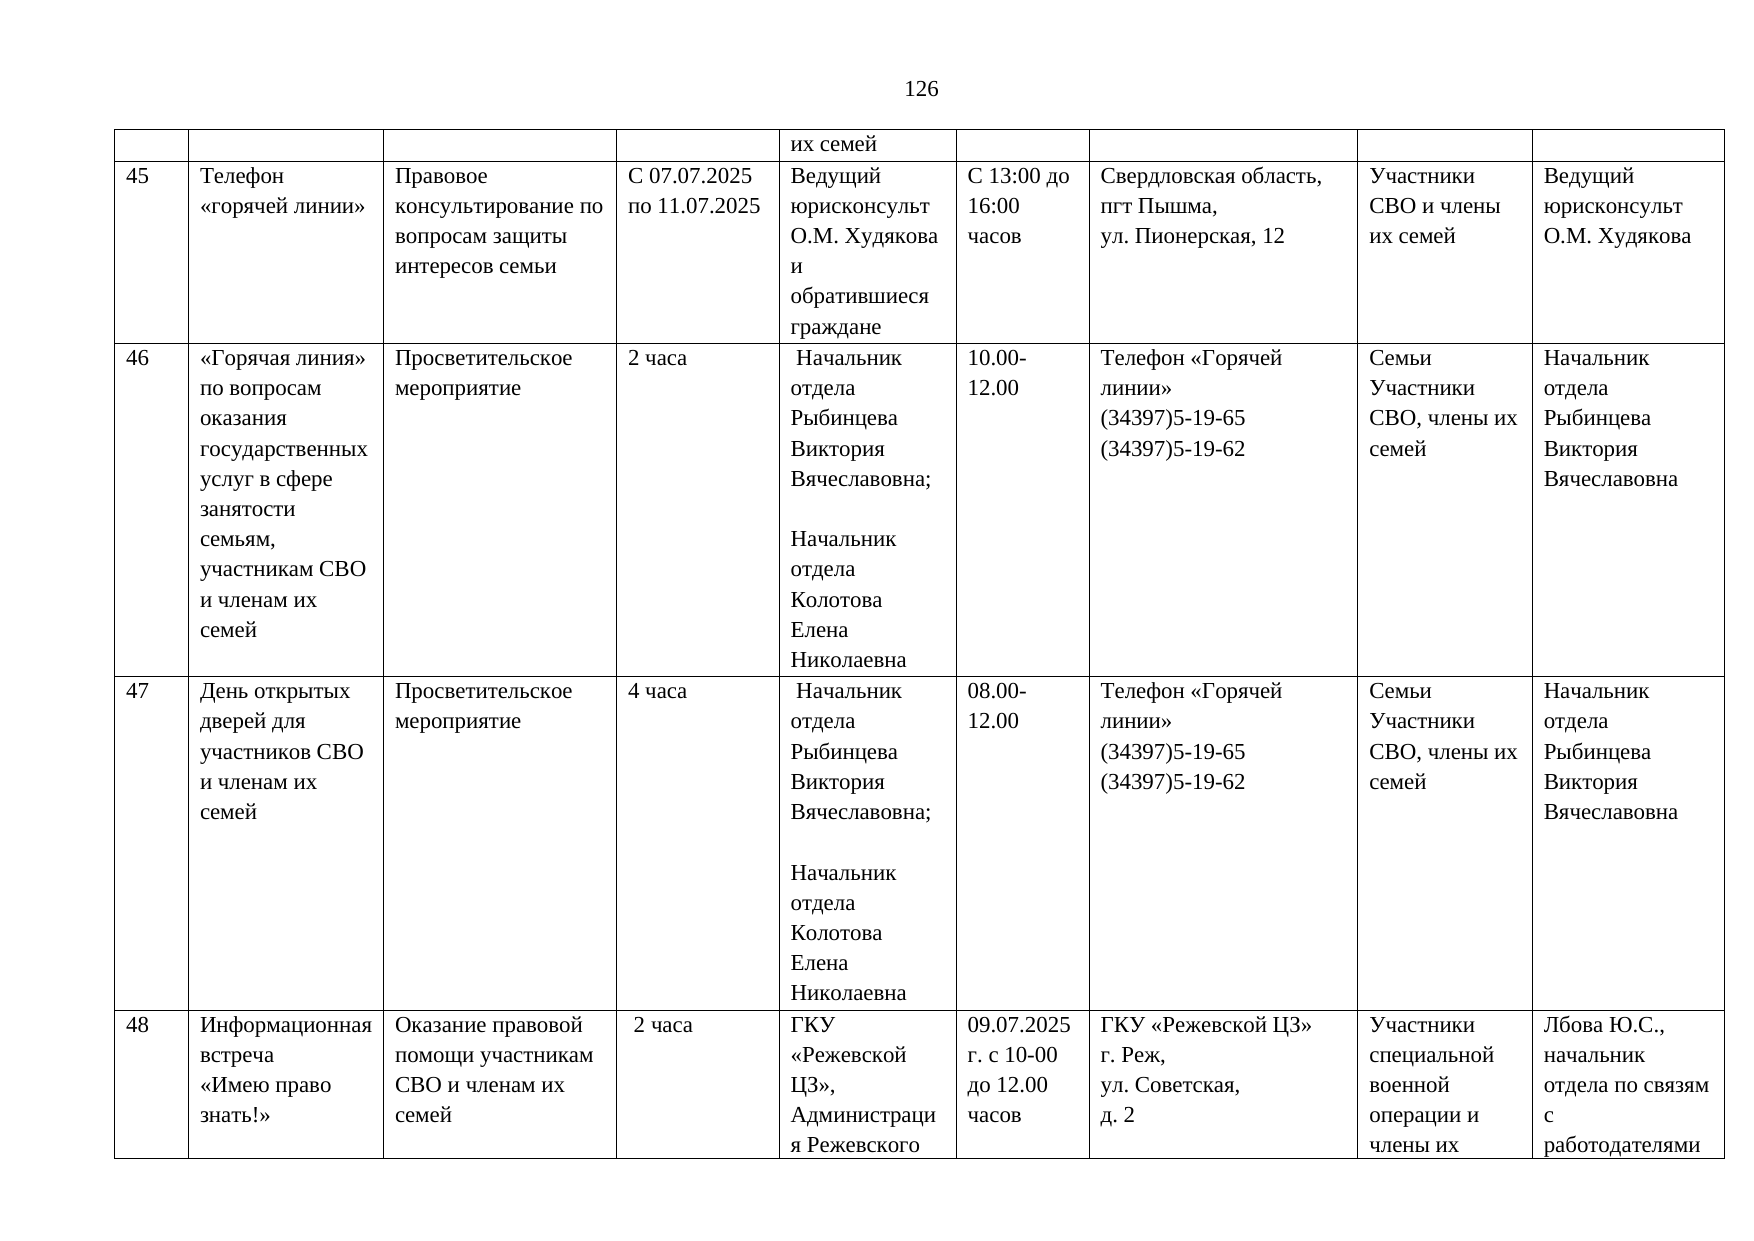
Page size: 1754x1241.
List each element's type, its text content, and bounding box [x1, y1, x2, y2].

table_cell [115, 130, 188, 161]
table_cell Участники СВО и члены их семей [1358, 162, 1532, 343]
table_cell Просветительское мероприятие [384, 677, 616, 1009]
table_cell 10.00-12.00 [957, 344, 1089, 676]
table_cell [384, 130, 616, 161]
table_cell Ведущий юрисконсульт О.М. Худякова [1533, 162, 1724, 343]
table_cell С 07.07.2025 по 11.07.2025 [617, 162, 779, 343]
table_cell Телефон «горячей линии» [189, 162, 383, 343]
table_cell 4 часа [617, 677, 779, 1009]
table_cell 2 часа [617, 344, 779, 676]
table_cell [957, 130, 1089, 161]
table_cell Начальник отдела Рыбинцева Виктория Вячеславовна; Начальник отдела Колотова Елена Николаевна [780, 344, 956, 676]
table_cell их семей [780, 130, 956, 161]
table_cell Информационная встреча «Имею право знать!» [189, 1011, 383, 1158]
table_cell Оказание правовой помощи участникам СВО и членам их семей [384, 1011, 616, 1158]
table_cell Начальник отдела Рыбинцева Виктория Вячеславовна; Начальник отдела Колотова Елена Николаевна [780, 677, 956, 1009]
table_cell [189, 130, 383, 161]
table_cell 08.00-12.00 [957, 677, 1089, 1009]
table_cell [617, 130, 779, 161]
table_cell Правовое консультирование по вопросам защиты интересов семьи [384, 162, 616, 343]
table_cell [1358, 130, 1532, 161]
table_cell 48 [115, 1011, 188, 1158]
table_cell Начальник отдела Рыбинцева Виктория Вячеславовна [1533, 344, 1724, 676]
table_cell День открытых дверей для участников СВО и членам их семей [189, 677, 383, 1009]
table_cell 09.07.2025 г. с 10-00 до 12.00 часов [957, 1011, 1089, 1158]
table_cell Участники специальной военной операции и члены их [1358, 1011, 1532, 1158]
table_cell Ведущий юрисконсульт О.М. Худякова и обратившиеся граждане [780, 162, 956, 343]
table_cell Семьи Участники СВО, члены их семей [1358, 344, 1532, 676]
table_cell С 13:00 до 16:00 часов [957, 162, 1089, 343]
table_cell Свердловская область, пгт Пышма, ул. Пионерская, 12 [1090, 162, 1357, 343]
table_cell Начальник отдела Рыбинцева Виктория Вячеславовна [1533, 677, 1724, 1009]
table_cell Телефон «Горячей линии» (34397)5-19-65 (34397)5-19-62 [1090, 677, 1357, 1009]
table_cell Телефон «Горячей линии» (34397)5-19-65 (34397)5-19-62 [1090, 344, 1357, 676]
table_cell 45 [115, 162, 188, 343]
table_cell «Горячая линия» по вопросам оказания государственных услуг в сфере занятости семьям, участникам СВО и членам их семей [189, 344, 383, 676]
table_cell Семьи Участники СВО, члены их семей [1358, 677, 1532, 1009]
table_cell [1090, 130, 1357, 161]
table_cell 46 [115, 344, 188, 676]
table_cell Лбова Ю.С., начальник отдела по связям с работодателями [1533, 1011, 1724, 1158]
table_cell [1533, 130, 1724, 161]
table_cell Просветительское мероприятие [384, 344, 616, 676]
table_cell ГКУ «Режевской ЦЗ» г. Реж, ул. Советская, д. 2 [1090, 1011, 1357, 1158]
table_cell 47 [115, 677, 188, 1009]
table_cell ГКУ «Режевской ЦЗ», Администрация Режевского [780, 1011, 956, 1158]
table_cell 2 часа [617, 1011, 779, 1158]
